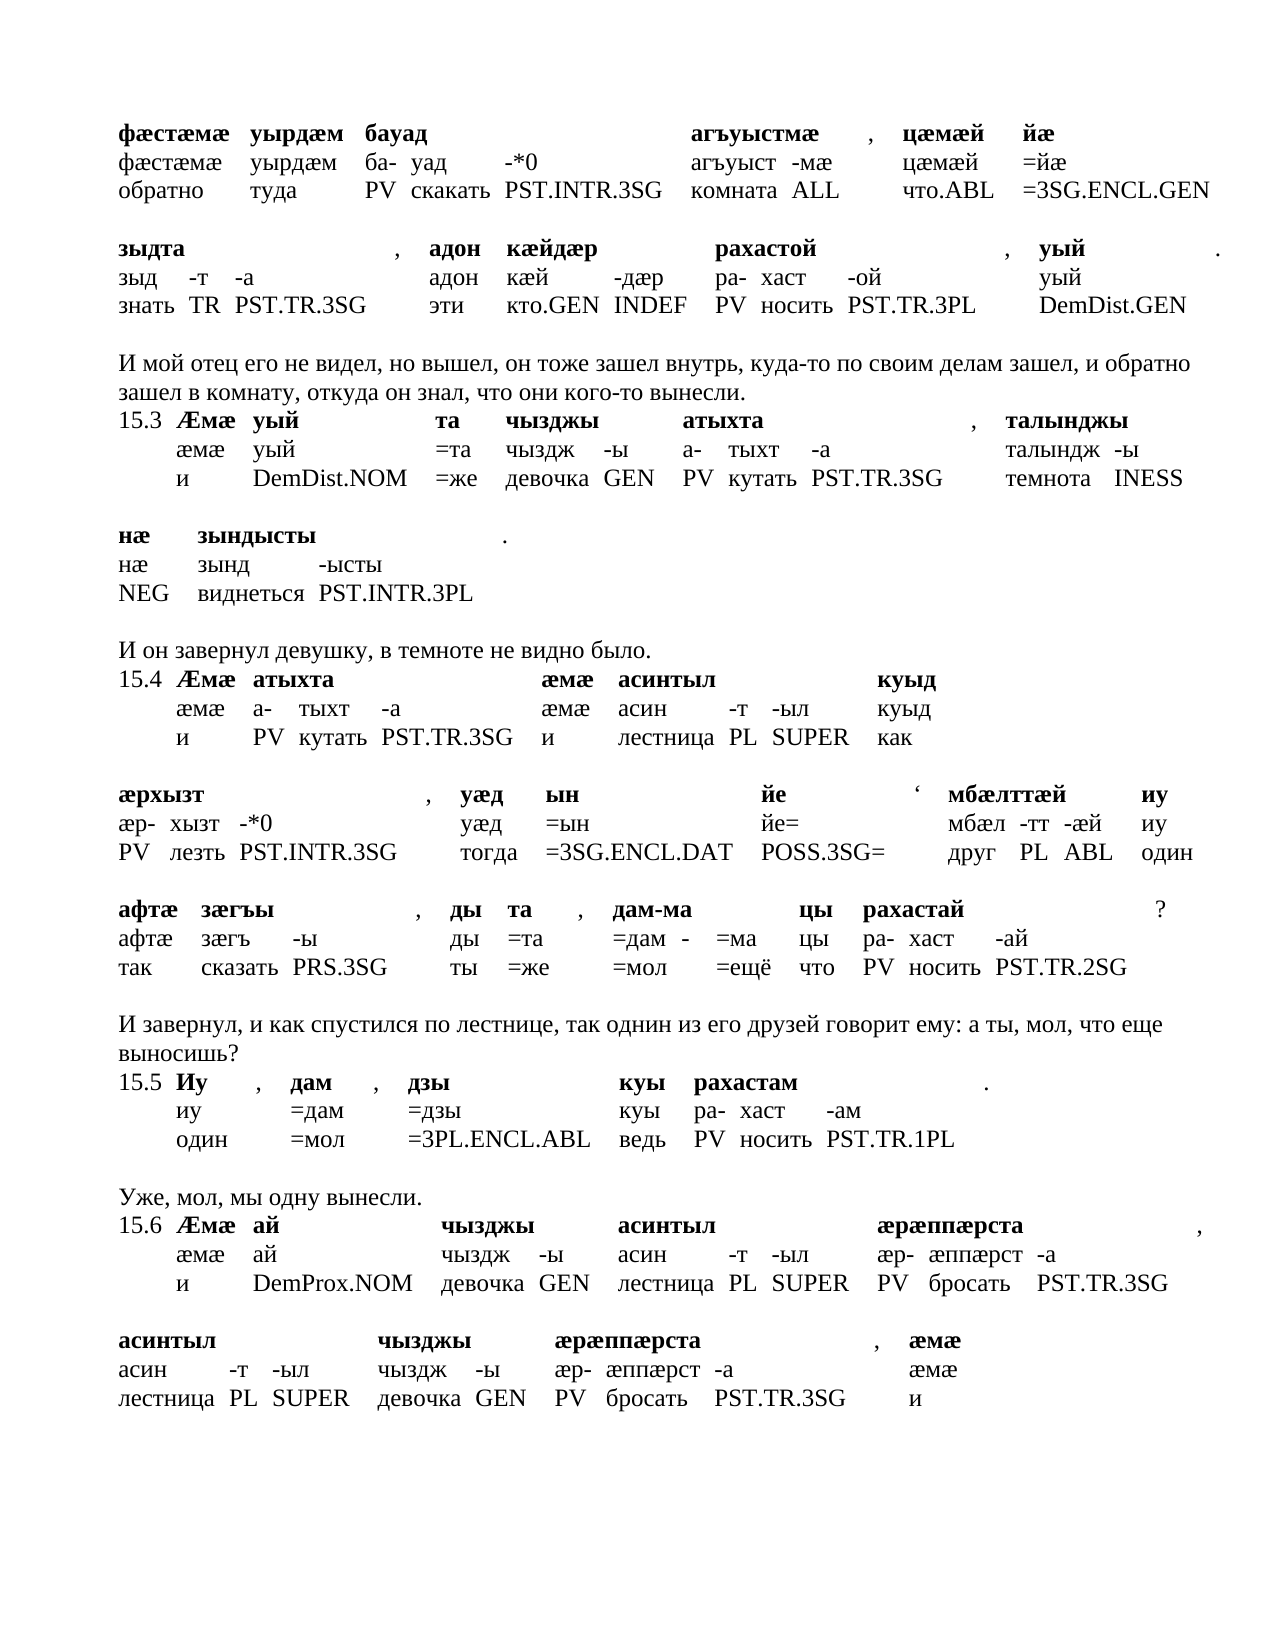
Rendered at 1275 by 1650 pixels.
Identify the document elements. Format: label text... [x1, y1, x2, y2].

text PST.INTR.3SG [239, 837, 398, 866]
text =дам [290, 1096, 345, 1124]
text -а [714, 1354, 846, 1383]
text INDEF [613, 291, 687, 319]
text =та [507, 923, 550, 952]
text -*0 [504, 147, 663, 176]
text сказать [201, 952, 278, 981]
text ды [450, 923, 479, 952]
text талындж [1005, 434, 1100, 463]
text æппæрст [928, 1239, 1023, 1268]
text кæй [506, 262, 600, 291]
text , [394, 233, 415, 262]
text уый [1039, 262, 1187, 291]
text агъуыст [691, 147, 778, 176]
text тогда [460, 837, 518, 866]
text -дæр [613, 262, 687, 291]
text , [971, 406, 992, 434]
text PRS.3SG [292, 952, 387, 981]
text тыхт [298, 693, 367, 722]
text æрæппæрста [554, 1326, 860, 1354]
text цы [799, 923, 835, 952]
text лестница [118, 1383, 215, 1412]
text PV [863, 952, 895, 981]
text =та [435, 434, 478, 463]
text -ыл [772, 693, 849, 722]
text PV [364, 176, 397, 204]
text =3SG.ENCL.DAT [545, 837, 733, 866]
text PST.TR.2SG [995, 952, 1127, 981]
text адон [429, 262, 479, 291]
text PST.TR.3SG [714, 1383, 846, 1412]
text , [255, 1067, 276, 1096]
text и [541, 722, 590, 751]
text INESS [1114, 463, 1183, 492]
text асин [118, 1354, 215, 1383]
text И завернул, и как спустился по лестнице, так однин из его друзей говорит ему: а ты, мол, что еще выносишь? [118, 1009, 1249, 1067]
text -а [381, 693, 513, 722]
text уый [253, 406, 421, 434]
text PV [877, 1268, 914, 1297]
text -ой [847, 262, 977, 291]
text PST.TR.3SG [1037, 1268, 1169, 1297]
text афтæ [118, 923, 173, 952]
text носить [908, 952, 981, 981]
text лестница [618, 722, 715, 751]
text чызджы [377, 1326, 541, 1354]
text 15.5 [118, 1067, 162, 1096]
text зыд [118, 262, 175, 291]
text зынд [197, 549, 304, 578]
text -т [229, 1354, 258, 1383]
text æмæ [908, 1354, 958, 1383]
text PV [694, 1124, 726, 1153]
text нæ [118, 549, 169, 578]
text Æмæ [176, 664, 239, 693]
text и [176, 463, 225, 492]
text PST.TR.3SG [811, 463, 943, 492]
text чыздж [505, 434, 589, 463]
text йæ [1022, 118, 1224, 147]
text PL [728, 722, 758, 751]
text уæд [460, 808, 518, 837]
text комната [691, 176, 778, 204]
text ведь [619, 1124, 666, 1153]
text уырдæм [250, 118, 351, 147]
text туда [250, 176, 337, 204]
text и [908, 1383, 958, 1412]
text куы [619, 1096, 666, 1124]
text -а [811, 434, 943, 463]
text зындысты [197, 521, 488, 549]
text уад [411, 147, 491, 176]
text та [507, 894, 564, 923]
text æр- [118, 808, 156, 837]
text зæгъы [201, 894, 401, 923]
text . [502, 521, 523, 549]
text -т [189, 262, 221, 291]
text -а [1037, 1239, 1169, 1268]
text рахастой [715, 233, 990, 262]
text куыд [877, 664, 945, 693]
text кутать [298, 722, 367, 751]
text агъуыстмæ [691, 118, 854, 147]
text ра- [715, 262, 747, 291]
text SUPER [771, 1268, 849, 1297]
text æр- [877, 1239, 914, 1268]
text чыздж [377, 1354, 461, 1383]
text асинтыл [618, 1211, 863, 1239]
text ? [1155, 894, 1176, 923]
text афтæ [118, 894, 187, 923]
text уырдæм [250, 147, 337, 176]
text так [118, 952, 173, 981]
text эти [429, 291, 479, 319]
text PST.TR.3SG [234, 291, 367, 319]
text уæд [460, 779, 532, 808]
text =йæ [1022, 147, 1210, 176]
text , [1196, 1211, 1217, 1239]
text -æй [1063, 808, 1113, 837]
text бауад [364, 118, 677, 147]
text куыд [877, 693, 931, 722]
text куы [619, 1067, 680, 1096]
text йе= [761, 808, 885, 837]
text æмæ [541, 664, 604, 693]
text DemDist.NOM [253, 463, 408, 492]
text иу [176, 1096, 228, 1124]
text -ам [826, 1096, 955, 1124]
text цæмæй [902, 147, 995, 176]
text адон [429, 233, 493, 262]
text ай [253, 1239, 413, 1268]
text . [1214, 233, 1236, 262]
text -ы [1114, 434, 1183, 463]
text Уже, мол, мы одну вынесли. [118, 1182, 1249, 1211]
text чыздж [441, 1239, 525, 1268]
text , [425, 779, 446, 808]
text йе [761, 779, 899, 808]
text талынджы [1005, 406, 1197, 434]
text =же [435, 463, 478, 492]
text PV [682, 463, 714, 492]
text =мол [290, 1124, 345, 1153]
text мбæл [948, 808, 1006, 837]
text иу [1141, 808, 1193, 837]
text лестница [618, 1268, 714, 1297]
text -т [728, 693, 758, 722]
text ALL [791, 176, 840, 204]
text зыдта [118, 233, 380, 262]
text чызджы [505, 406, 668, 434]
text PST.INTR.3PL [318, 578, 474, 607]
text 15.6 [118, 1211, 162, 1239]
text ра- [694, 1096, 726, 1124]
text виднеться [197, 578, 304, 607]
text ра- [863, 923, 895, 952]
text ба- [364, 147, 397, 176]
text атыхта [253, 664, 527, 693]
text чызджы [441, 1211, 604, 1239]
text асинтыл [618, 664, 863, 693]
text PL [229, 1383, 258, 1412]
text лезть [169, 837, 225, 866]
text -*0 [239, 808, 398, 837]
text =3SG.ENCL.GEN [1022, 176, 1210, 204]
text уый [253, 434, 408, 463]
text =же [507, 952, 550, 981]
text цы [799, 894, 849, 923]
text 15.4 [118, 664, 162, 693]
text а- [682, 434, 714, 463]
text -ыл [771, 1239, 849, 1268]
text хаст [761, 262, 833, 291]
text бросать [606, 1383, 700, 1412]
text хаст [908, 923, 981, 952]
text хаст [739, 1096, 812, 1124]
text DemProx.NOM [253, 1268, 413, 1297]
text -ы [292, 923, 387, 952]
text SUPER [272, 1383, 350, 1412]
text ‘ [913, 779, 934, 808]
text ын [545, 779, 747, 808]
text æппæрст [606, 1354, 700, 1383]
text PST.TR.1PL [826, 1124, 955, 1153]
text темнота [1005, 463, 1100, 492]
text друг [948, 837, 1006, 866]
text девочка [441, 1268, 525, 1297]
text мбæлттæй [948, 779, 1127, 808]
text GEN [603, 463, 655, 492]
text POSS.3SG= [761, 837, 885, 866]
text цæмæй [902, 118, 1009, 147]
text æмæ [176, 693, 225, 722]
text бросать [928, 1268, 1023, 1297]
text æмæ [908, 1326, 972, 1354]
text кутать [728, 463, 797, 492]
text TR [189, 291, 221, 319]
text дам-ма [612, 894, 785, 923]
text , [577, 894, 598, 923]
text æрхызт [118, 779, 412, 808]
text . [983, 1067, 1004, 1096]
text 15.3 [118, 406, 162, 434]
text Æмæ [176, 1211, 239, 1239]
text æмæ [176, 434, 225, 463]
text =дзы [408, 1096, 591, 1124]
text -т [728, 1239, 758, 1268]
text Æмæ [176, 406, 239, 434]
text кæйдæр [506, 233, 701, 262]
text фæстæмæ [118, 118, 236, 147]
text скакать [411, 176, 491, 204]
text -а [234, 262, 367, 291]
text один [1141, 837, 1193, 866]
text девочка [377, 1383, 461, 1412]
text =ын [545, 808, 733, 837]
text уый [1039, 233, 1201, 262]
text PST.TR.3SG [381, 722, 513, 751]
text PV [253, 722, 285, 751]
text , [1004, 233, 1025, 262]
text - [681, 923, 702, 952]
text ты [450, 952, 479, 981]
text GEN [475, 1383, 527, 1412]
text -ыл [272, 1354, 350, 1383]
text æрæппæрста [877, 1211, 1183, 1239]
text ай [253, 1211, 427, 1239]
text хызт [169, 808, 225, 837]
text а- [253, 693, 285, 722]
text носить [761, 291, 833, 319]
text девочка [505, 463, 589, 492]
text Иу [176, 1067, 242, 1096]
text атыхта [682, 406, 957, 434]
text =дам [612, 923, 667, 952]
text асинтыл [118, 1326, 364, 1354]
text дам [290, 1067, 359, 1096]
text =мол [612, 952, 667, 981]
text как [877, 722, 931, 751]
text асин [618, 1239, 714, 1268]
text рахастам [694, 1067, 969, 1096]
text ды [450, 894, 493, 923]
text носить [739, 1124, 812, 1153]
text , [874, 1326, 895, 1354]
text PV [554, 1383, 592, 1412]
text PL [728, 1268, 758, 1297]
text кто.GEN [506, 291, 600, 319]
text зæгъ [201, 923, 278, 952]
text PST.INTR.3SG [504, 176, 663, 204]
text тыхт [728, 434, 797, 463]
text -тт [1019, 808, 1050, 837]
text -ы [538, 1239, 590, 1268]
text SUPER [772, 722, 849, 751]
text PST.TR.3PL [847, 291, 977, 319]
text рахастай [863, 894, 1141, 923]
text PL [1019, 837, 1050, 866]
text DemDist.GEN [1039, 291, 1187, 319]
text дзы [408, 1067, 605, 1096]
text -ысты [318, 549, 474, 578]
text нæ [118, 521, 183, 549]
text ABL [1063, 837, 1113, 866]
text -ы [603, 434, 655, 463]
text И он завернул девушку, в темноте не видно было. [118, 636, 1249, 664]
text , [415, 894, 436, 923]
text иу [1141, 779, 1207, 808]
text =3PL.ENCL.ABL [408, 1124, 591, 1153]
text =ма [716, 923, 771, 952]
text та [435, 406, 492, 434]
text и [176, 722, 225, 751]
text , [373, 1067, 394, 1096]
text И мой отец его не видел, но вышел, он тоже зашел внутрь, куда-то по своим делам зашел, и обратно зашел в комнату, откуда он знал, что они кого-то вынесли. [118, 348, 1249, 406]
text один [176, 1124, 228, 1153]
text , [868, 118, 889, 147]
text GEN [538, 1268, 590, 1297]
text фæстæмæ [118, 147, 222, 176]
text -ы [475, 1354, 527, 1383]
text что.ABL [902, 176, 995, 204]
text æр- [554, 1354, 592, 1383]
text PV [715, 291, 747, 319]
text что [799, 952, 835, 981]
text и [176, 1268, 225, 1297]
text æмæ [176, 1239, 225, 1268]
text =ещё [716, 952, 771, 981]
text PV [118, 837, 156, 866]
text знать [118, 291, 175, 319]
text æмæ [541, 693, 590, 722]
text асин [618, 693, 715, 722]
text NEG [118, 578, 169, 607]
text -мæ [791, 147, 840, 176]
text -ай [995, 923, 1127, 952]
text обратно [118, 176, 222, 204]
